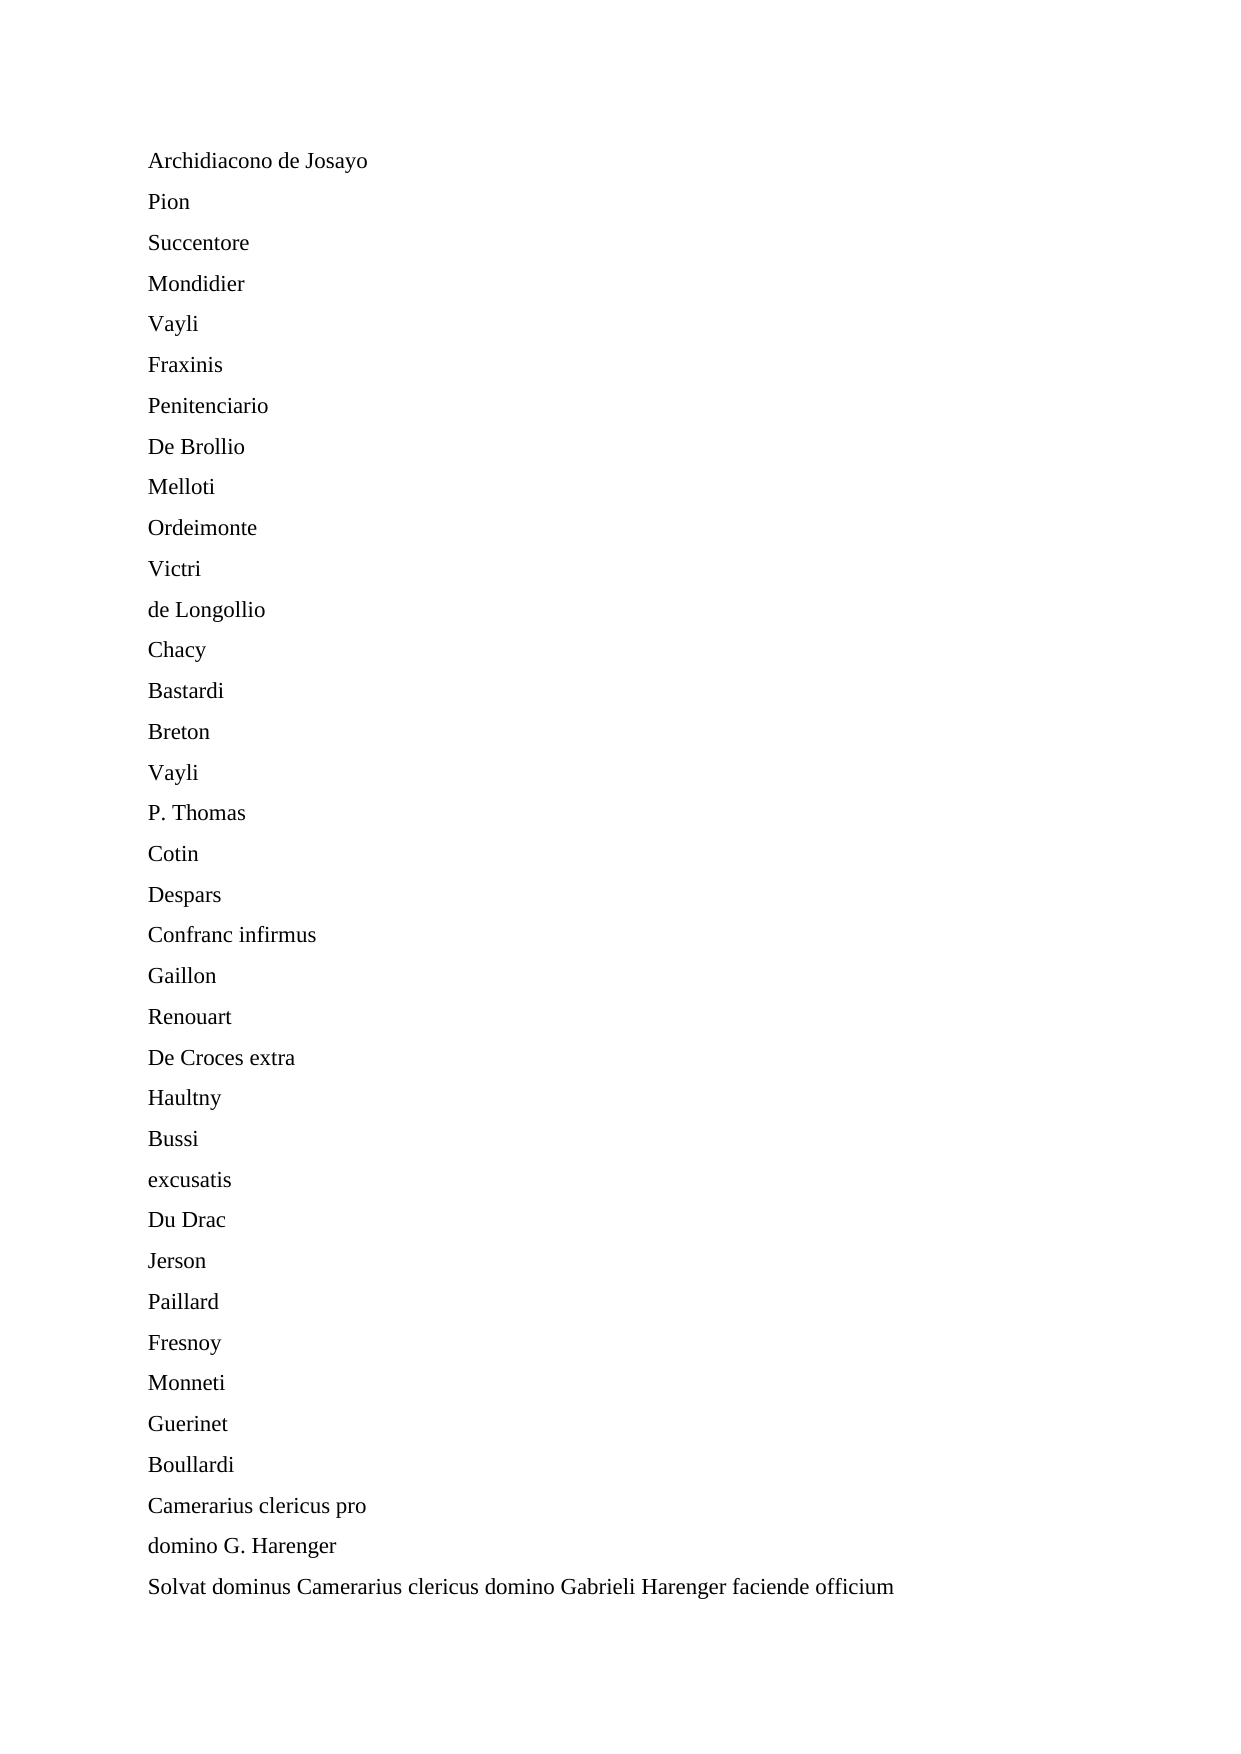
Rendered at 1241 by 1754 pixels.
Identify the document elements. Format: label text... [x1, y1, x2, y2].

text Jerson [148, 1247, 1093, 1274]
text De Brollio [148, 433, 1093, 459]
text Vayli [148, 758, 1093, 785]
text Camerarius clericus pro [148, 1492, 1093, 1518]
text Vayli [148, 311, 1093, 337]
text Paillard [148, 1288, 1093, 1314]
text Victri [148, 555, 1093, 581]
text Breton [148, 718, 1093, 744]
text Solvat dominus Camerarius clericus domino Gabrieli Harenger faciende officium [148, 1573, 1093, 1599]
text Fraxinis [148, 351, 1093, 378]
text Melloti [148, 473, 1093, 500]
text Cotin [148, 840, 1093, 866]
text domino G. Harenger [148, 1532, 1093, 1559]
text P. Thomas [148, 799, 1093, 826]
text Mondidier [148, 270, 1093, 296]
text Despars [148, 881, 1093, 907]
text Fresnoy [148, 1329, 1093, 1355]
text Succentore [148, 229, 1093, 255]
text Pion [148, 188, 1093, 215]
text Penitenciario [148, 392, 1093, 418]
text Ordeimonte [148, 514, 1093, 541]
text de Longollio [148, 596, 1093, 622]
text excusatis [148, 1166, 1093, 1192]
text Du Drac [148, 1207, 1093, 1233]
text Bastardi [148, 677, 1093, 703]
text De Croces extra [148, 1044, 1093, 1070]
text Chacy [148, 636, 1093, 663]
text Boullardi [148, 1451, 1093, 1477]
text Guerinet [148, 1410, 1093, 1437]
text Archidiacono de Josayo [148, 148, 1093, 174]
text Confranc infirmus [148, 921, 1093, 948]
text Haultny [148, 1084, 1093, 1111]
text Bussi [148, 1125, 1093, 1151]
text Renouart [148, 1003, 1093, 1029]
text Gaillon [148, 962, 1093, 988]
text Monneti [148, 1369, 1093, 1396]
